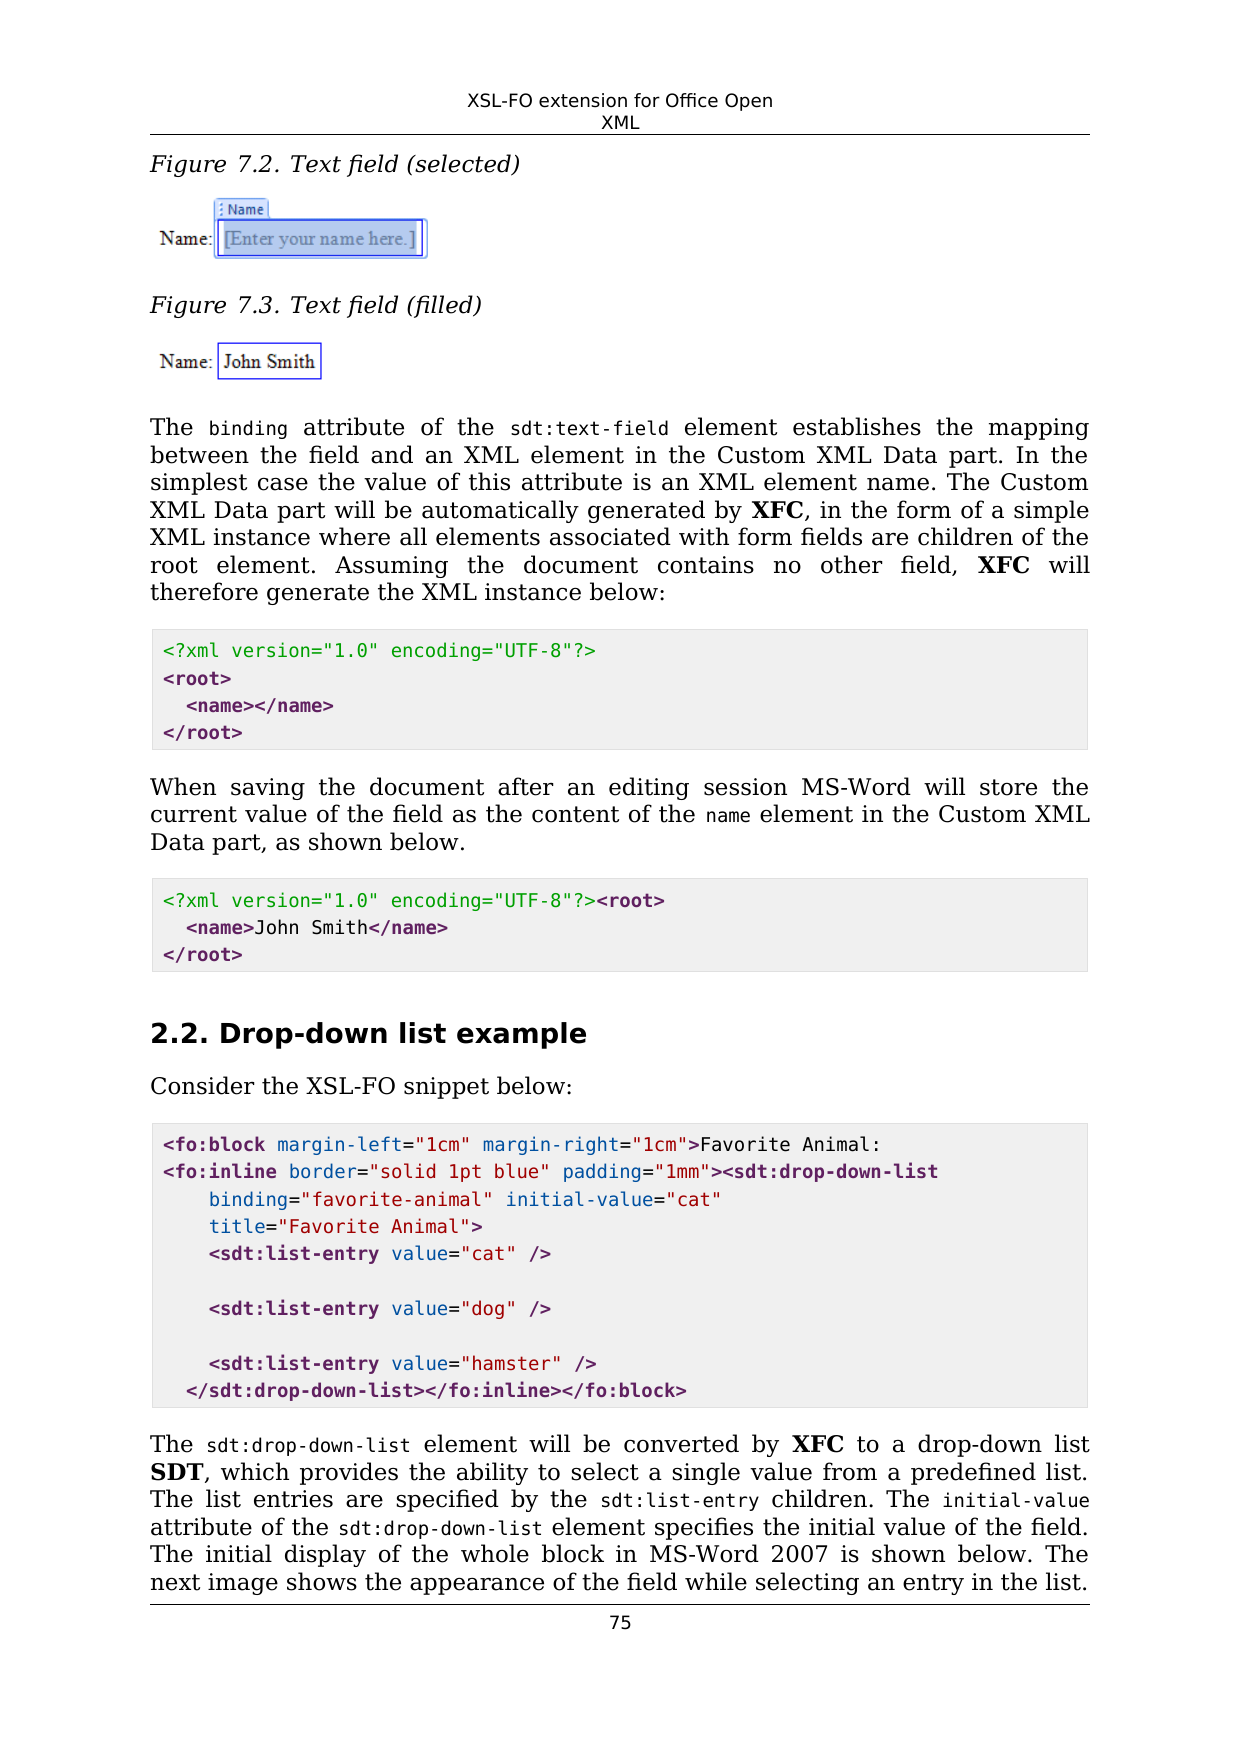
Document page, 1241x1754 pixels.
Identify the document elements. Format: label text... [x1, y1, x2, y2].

text When saving the document after an editing session MS-Word will store the current value of the field as the content of the name element in the Custom XML Data part, as shown below. [150, 773, 1090, 855]
picture [150, 330, 333, 391]
text Figure 7.3. Text field (filled) [150, 292, 1090, 319]
picture [150, 188, 438, 269]
text 2.2. Drop-down list example [150, 1018, 1090, 1050]
text Figure 7.2. Text field (selected) [150, 150, 1090, 177]
text Consider the XSL-FO snippet below: [150, 1073, 1090, 1100]
text The sdt:drop-down-list element will be converted by XFC to a drop-down list SDT, which provides the ability to select a single value from a predefined list. The list entries are specified by the sdt:list-entry children. The initial-value attribute of the sdt:drop-down-list element specifies the initial value of the field. The initial display of the whole block in MS-Word 2007 is shown below. The next image shows the appearance of the field while selecting an entry in the list. [150, 1431, 1090, 1596]
text <?xml version="1.0" encoding="UTF-8"?><root> <name>John Smith</name> </root> [153, 879, 1087, 971]
text <?xml version="1.0" encoding="UTF-8"?> <root> <name></name> </root> [153, 630, 1087, 749]
text The binding attribute of the sdt:text-field element establishes the mapping between the field and an XML element in the Custom XML Data part. In the simplest case the value of this attribute is an XML element name. The Custom XML Data part will be automatically generated by XFC, in the form of a simple XML instance where all elements associated with form fields are children of the root element. Assuming the document contains no other field, XFC will therefore generate the XML instance below: [150, 414, 1090, 606]
text <fo:block margin-left="1cm" margin-right="1cm">Favorite Animal: <fo:inline border="solid 1pt blue" padding="1mm"><sdt:drop-down-list binding="favorite-animal" initial-value="cat" title="Favorite Animal"> <sdt:list-entry value="cat" /> <sdt:list-entry value="dog" /> <sdt:list-entry value="hamster" /> </sdt:drop-down-list></fo:inline></fo:block> [153, 1124, 1087, 1407]
